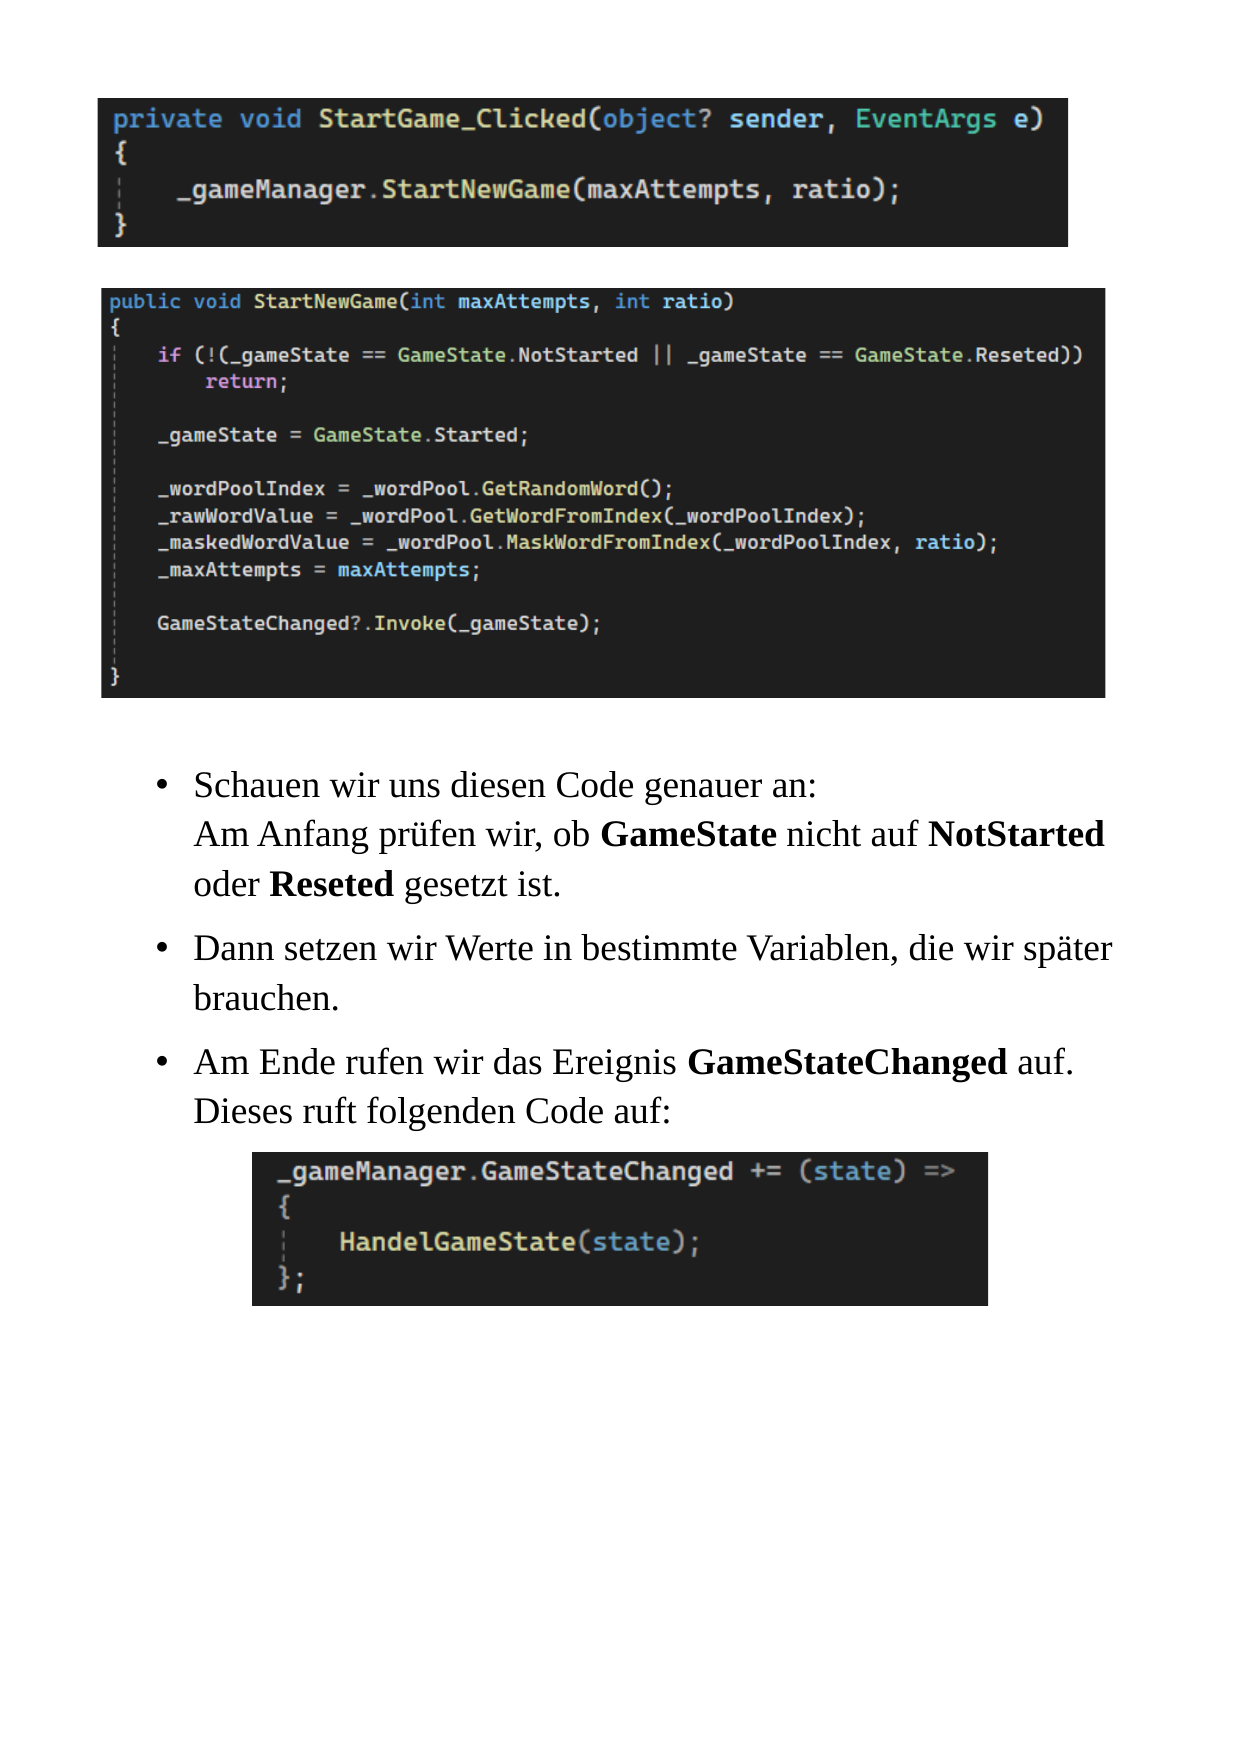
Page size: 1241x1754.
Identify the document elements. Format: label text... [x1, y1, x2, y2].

picture [101, 288, 1106, 698]
list Schauen wir uns diesen Code genauer an: Am Anfang prüfen wir, ob GameState nicht auf NotStarted oder Reseted gesetzt ist. [156, 762, 1122, 904]
list Dann setzen wir Werte in bestimmte Variablen, die wir später brauchen. [156, 925, 1122, 1018]
picture [97, 98, 1069, 247]
picture [252, 1152, 989, 1306]
list Am Ende rufen wir das Ereignis GameStateChanged auf. Dieses ruft folgenden Code auf: [156, 1039, 1122, 1132]
